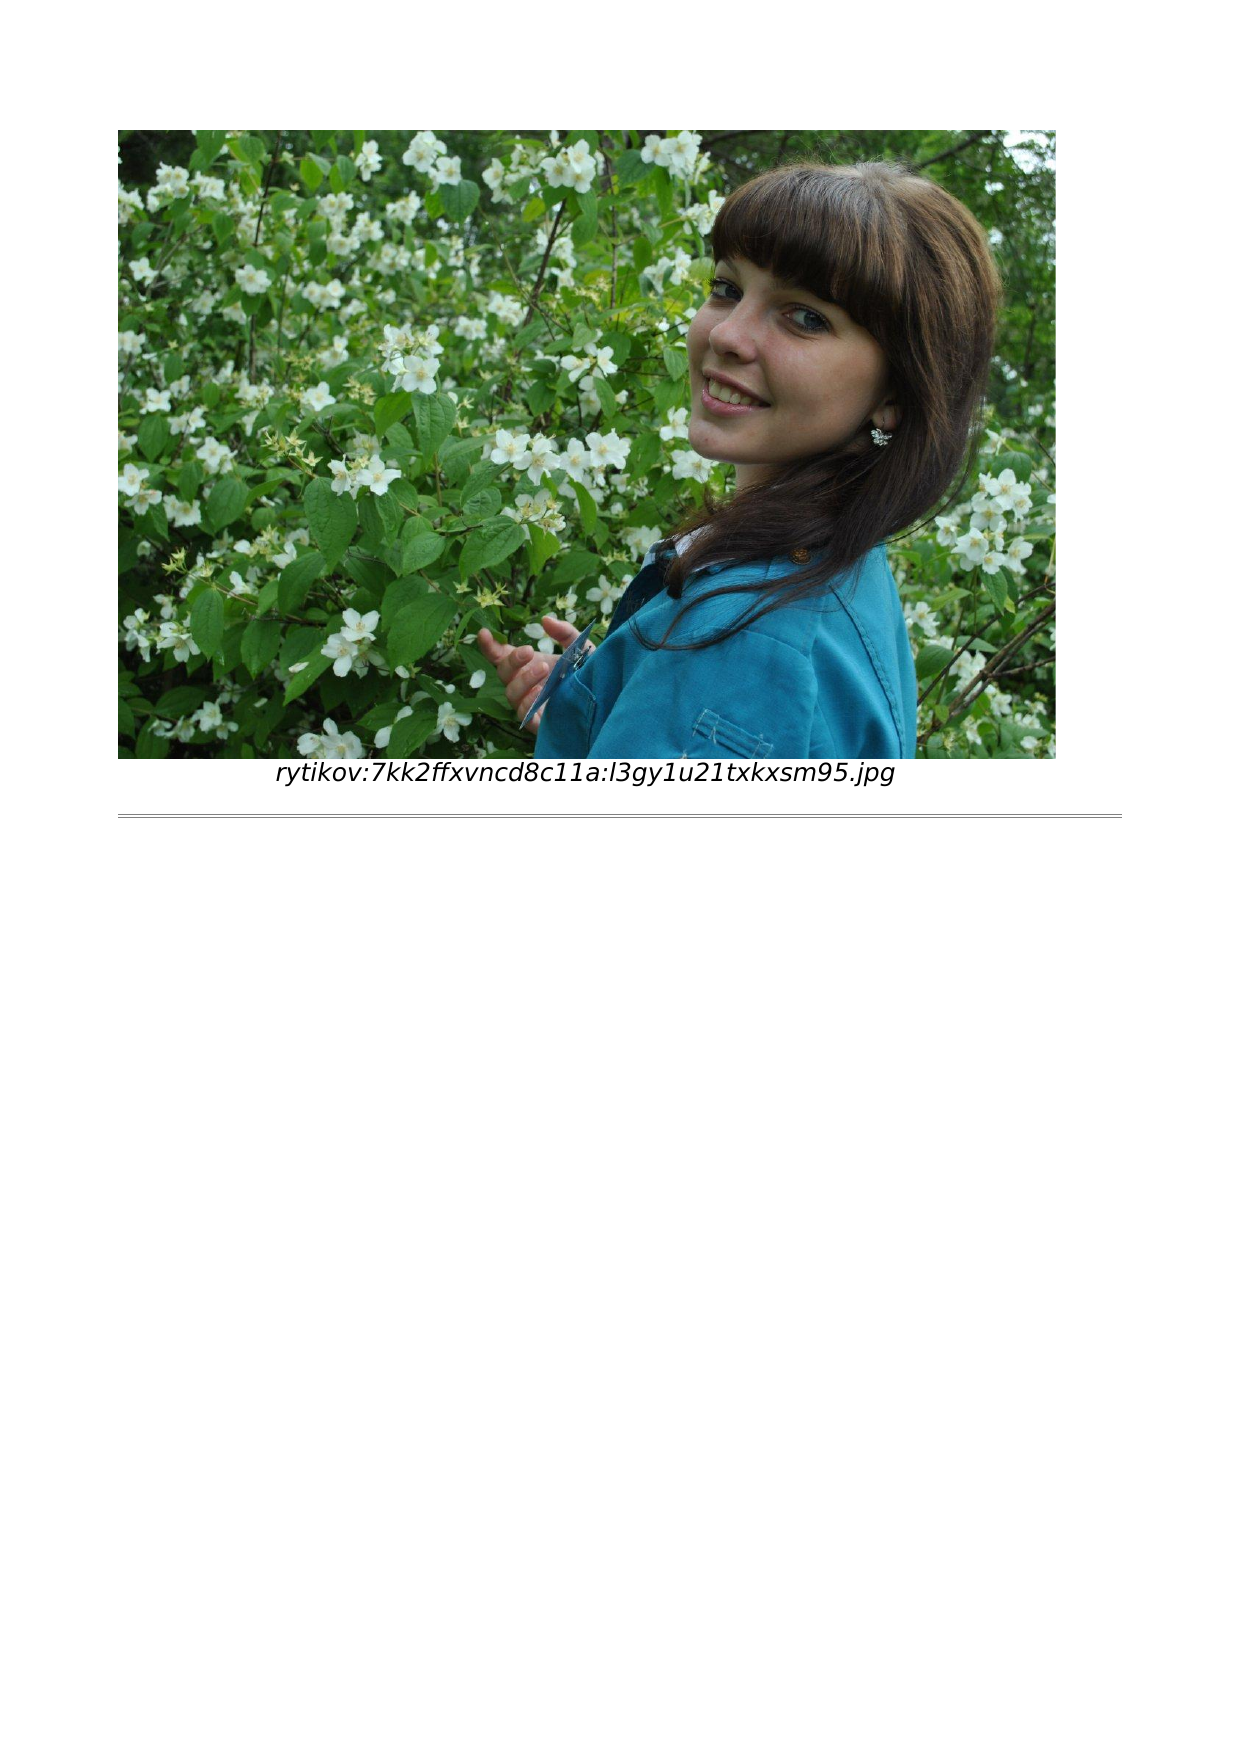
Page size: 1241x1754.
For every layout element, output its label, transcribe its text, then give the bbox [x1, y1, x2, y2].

picture [854, 731, 864, 756]
picture [836, 687, 842, 695]
picture [118, 130, 1056, 759]
text rytikov:7kk2ffxvncd8c11a:l3gy1u21txkxsm95.jpg [118, 759, 1056, 787]
picture [873, 752, 879, 759]
picture [864, 744, 868, 756]
picture [859, 708, 868, 727]
